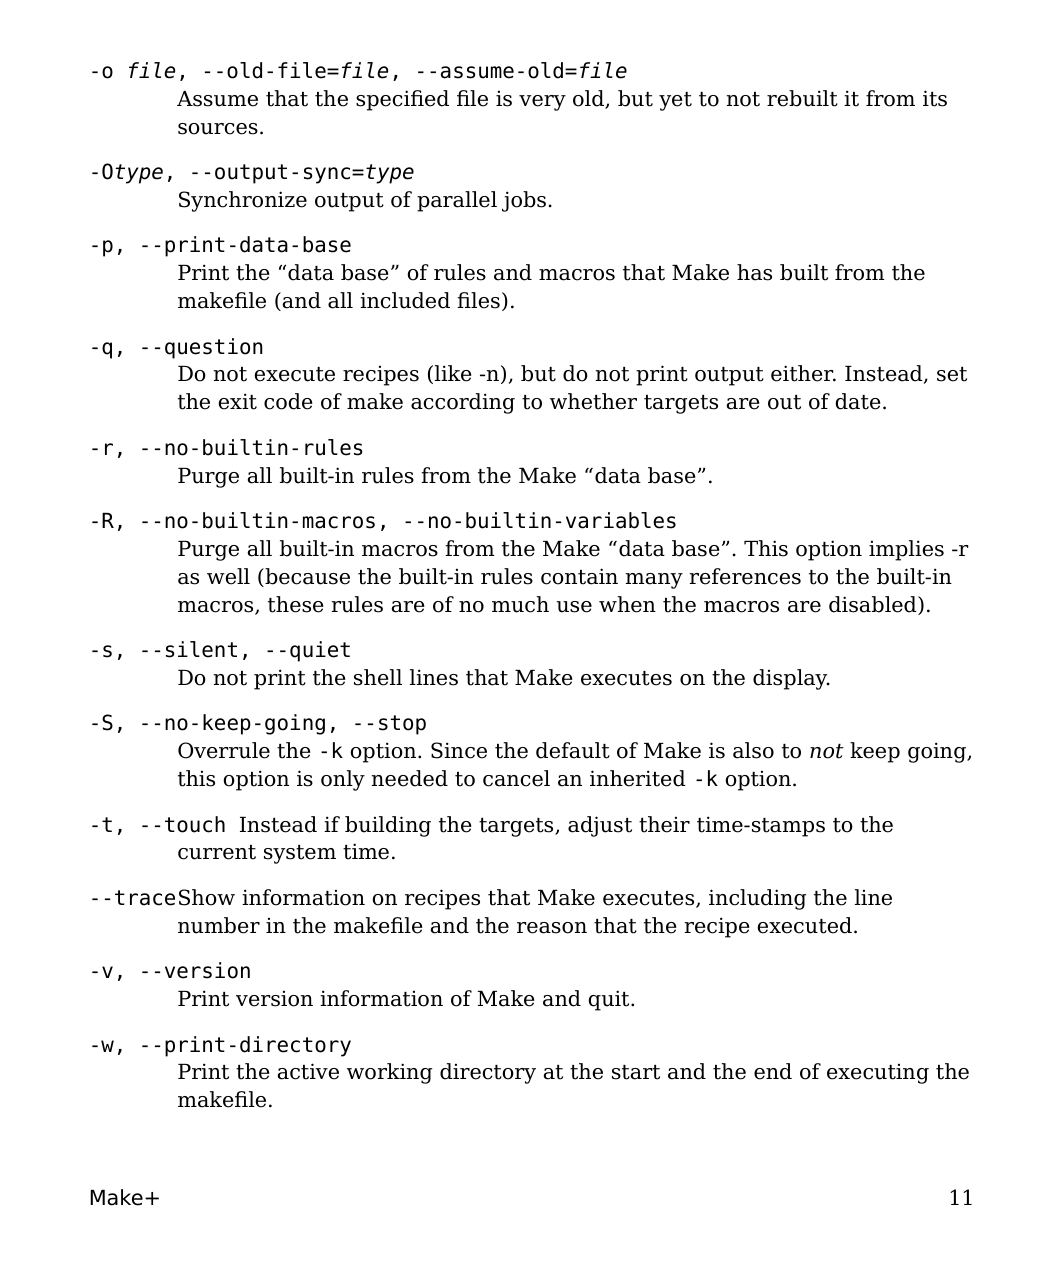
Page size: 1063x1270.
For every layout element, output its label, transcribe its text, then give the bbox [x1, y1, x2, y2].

text -s, --silent, --quiet Do not print the shell lines that Make executes on the display. [88, 638, 974, 690]
text -S, --no-keep-going, --stop Overrule the -k option. Since the default of Make is also to not keep going, this option is only needed to cancel an inherited -k option. [88, 711, 974, 791]
text -v, --version Print version information of Make and quit. [88, 959, 974, 1011]
text --trace Show information on recipes that Make executes, including the line number in the makefile and the reason that the recipe executed. [88, 886, 974, 938]
text -t, --touch Instead if building the targets, adjust their time-stamps to the current system time. [88, 813, 974, 865]
text -q, --question Do not execute recipes (like -n), but do not print output either. Instead, set the exit code of make according to whether targets are out of date. [88, 335, 974, 414]
text -r, --no-builtin-rules Purge all built-in rules from the Make “data base”. [88, 436, 974, 488]
text -w, --print-directory Print the active working directory at the start and the end of executing the makefile. [88, 1033, 974, 1112]
text -p, --print-data-base Print the “data base” of rules and macros that Make has built from the makefile (and all included files). [88, 233, 974, 313]
text -Otype, --output-sync=type Synchronize output of parallel jobs. [88, 160, 974, 212]
text -o file, --old-file=file, --assume-old=file Assume that the specified file is very old, but yet to not rebuilt it from its sources. [88, 59, 974, 139]
text -R, --no-builtin-macros, --no-builtin-variables Purge all built-in macros from the Make “data base”. This option implies -r as well (because the built-in rules contain many references to the built-in macros, these rules are of no much use when the macros are disabled). [88, 509, 974, 617]
